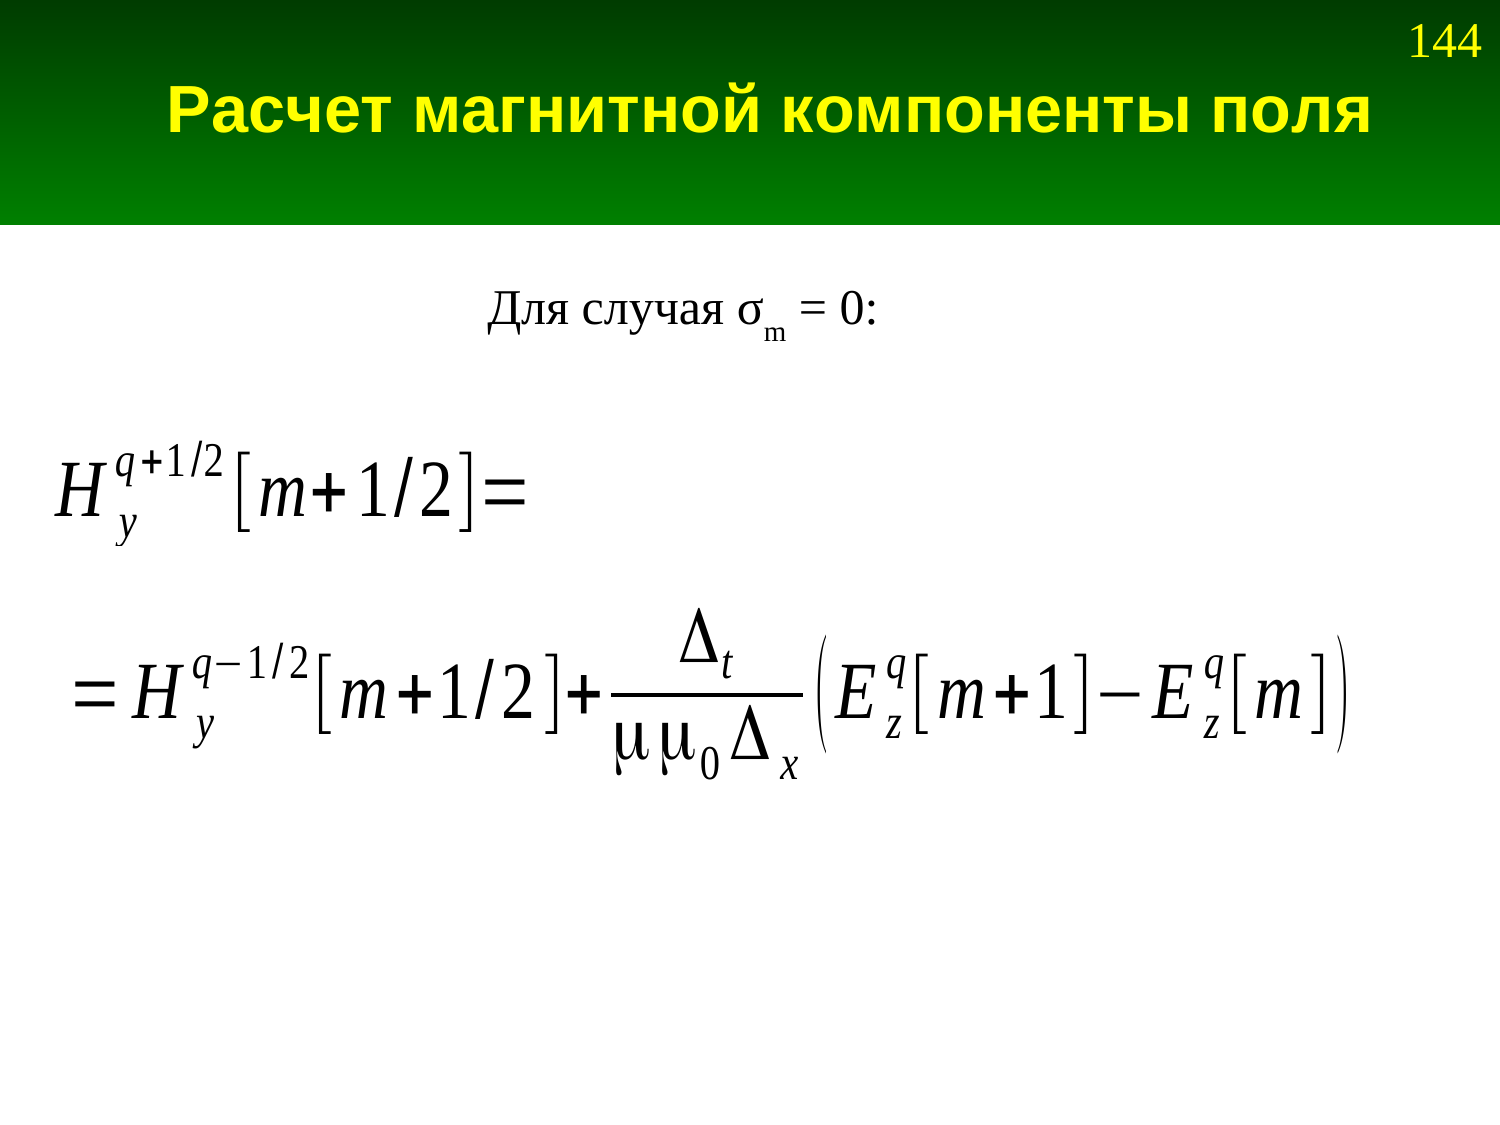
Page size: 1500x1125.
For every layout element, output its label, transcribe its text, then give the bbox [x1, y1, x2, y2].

title Расчет магнитной компоненты поля [100, 7, 1441, 204]
text_box Для случая σm = 0: [472, 267, 894, 355]
chart [34, 430, 552, 546]
chart [52, 601, 1365, 792]
